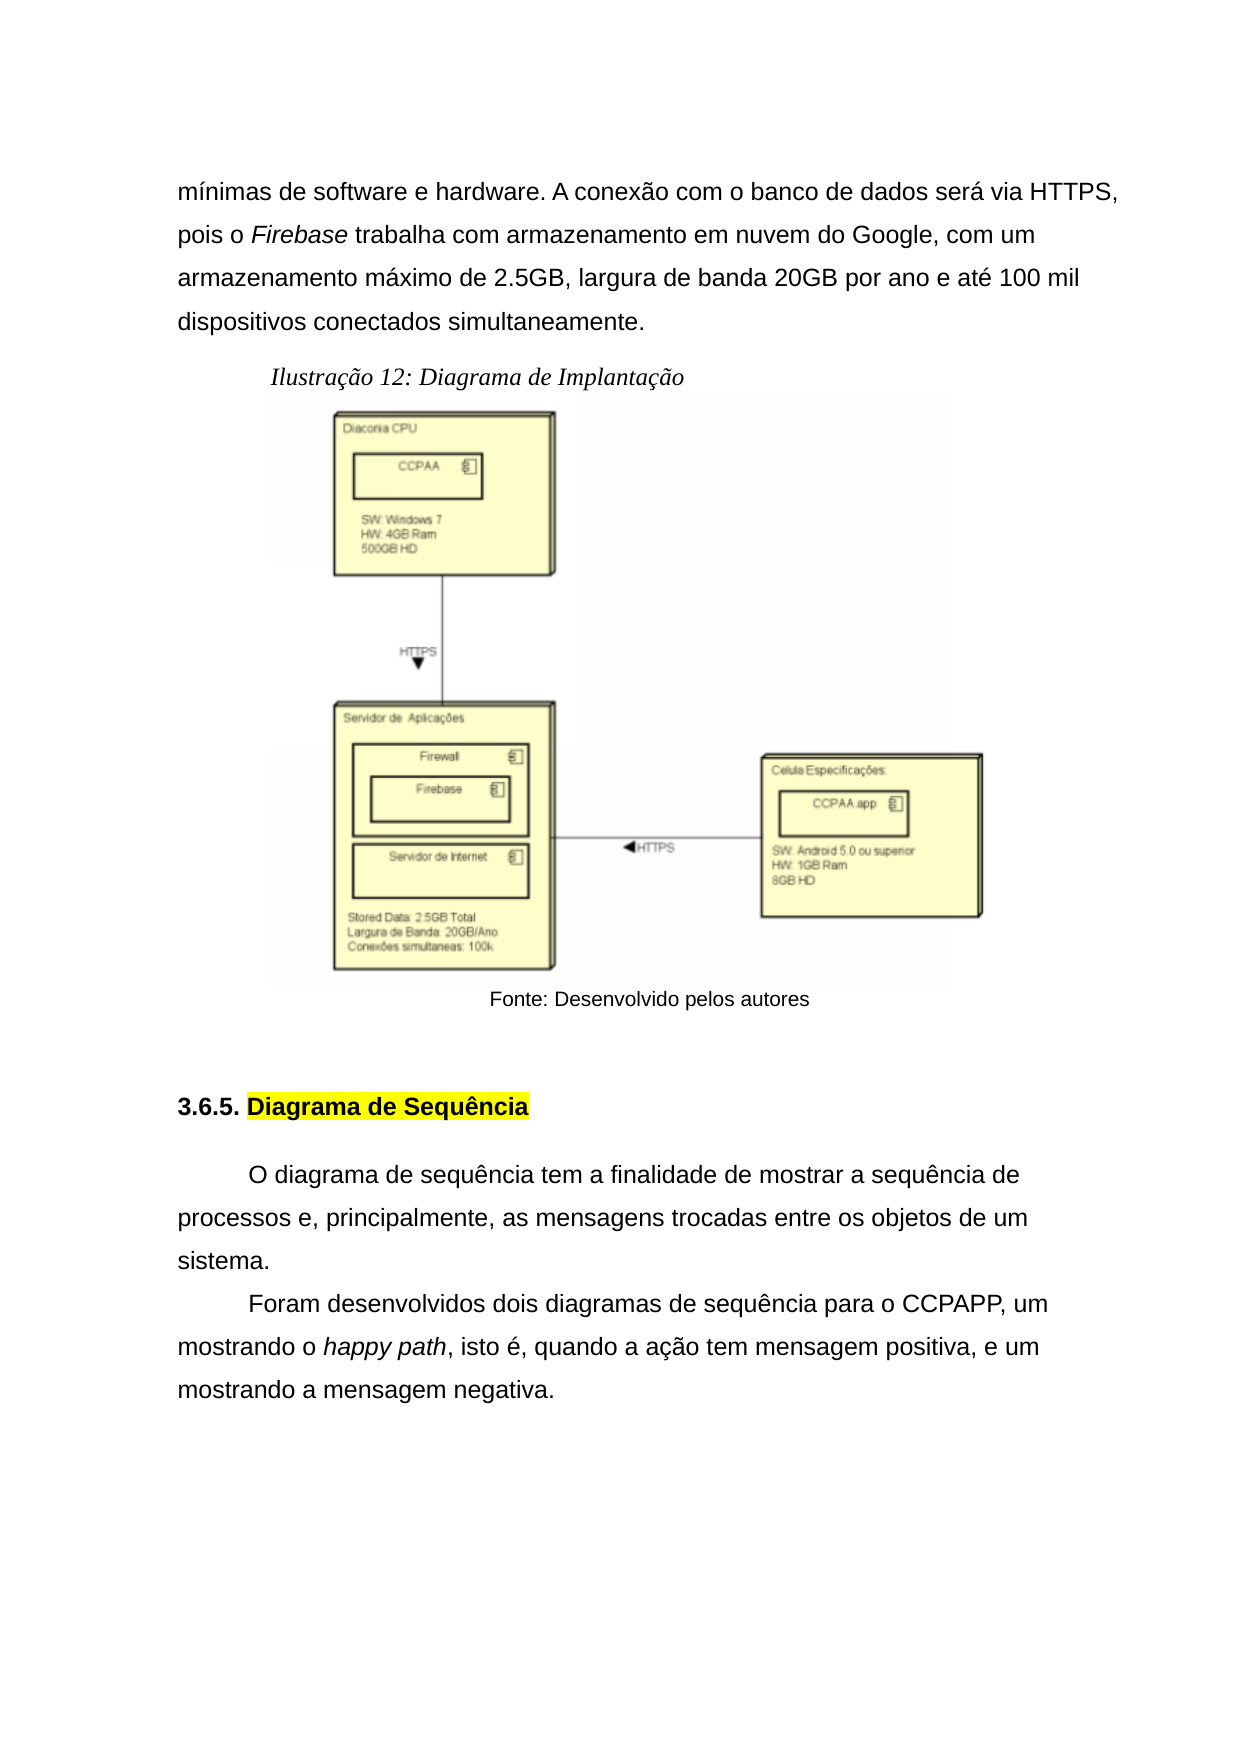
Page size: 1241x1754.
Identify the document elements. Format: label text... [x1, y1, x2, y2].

picture [270, 391, 1029, 988]
text Fonte: Desenvolvido pelos autores [177, 350, 1122, 1011]
text O diagrama de sequência tem a finalidade de mostrar a sequência de processos e, principalmente, as mensagens trocadas entre os objetos de um sistema. [177, 1159, 1122, 1274]
subtitle 3.6.5. Diagrama de Sequência [177, 1092, 1122, 1120]
text Ilustração 12: Diagrama de Implantação [270, 362, 1029, 391]
text Foram desenvolvidos dois diagramas de sequência para o CCPAPP, um mostrando o happy path, isto é, quando a ação tem mensagem positiva, e um mostrando a mensagem negativa. [177, 1289, 1122, 1404]
text mínimas de software e hardware. A conexão com o banco de dados será via HTTPS, pois o Firebase trabalha com armazenamento em nuvem do Google, com um armazenamento máximo de 2.5GB, largura de banda 20GB por ano e até 100 mil dispositivos conectados simultaneamente. [177, 177, 1122, 335]
